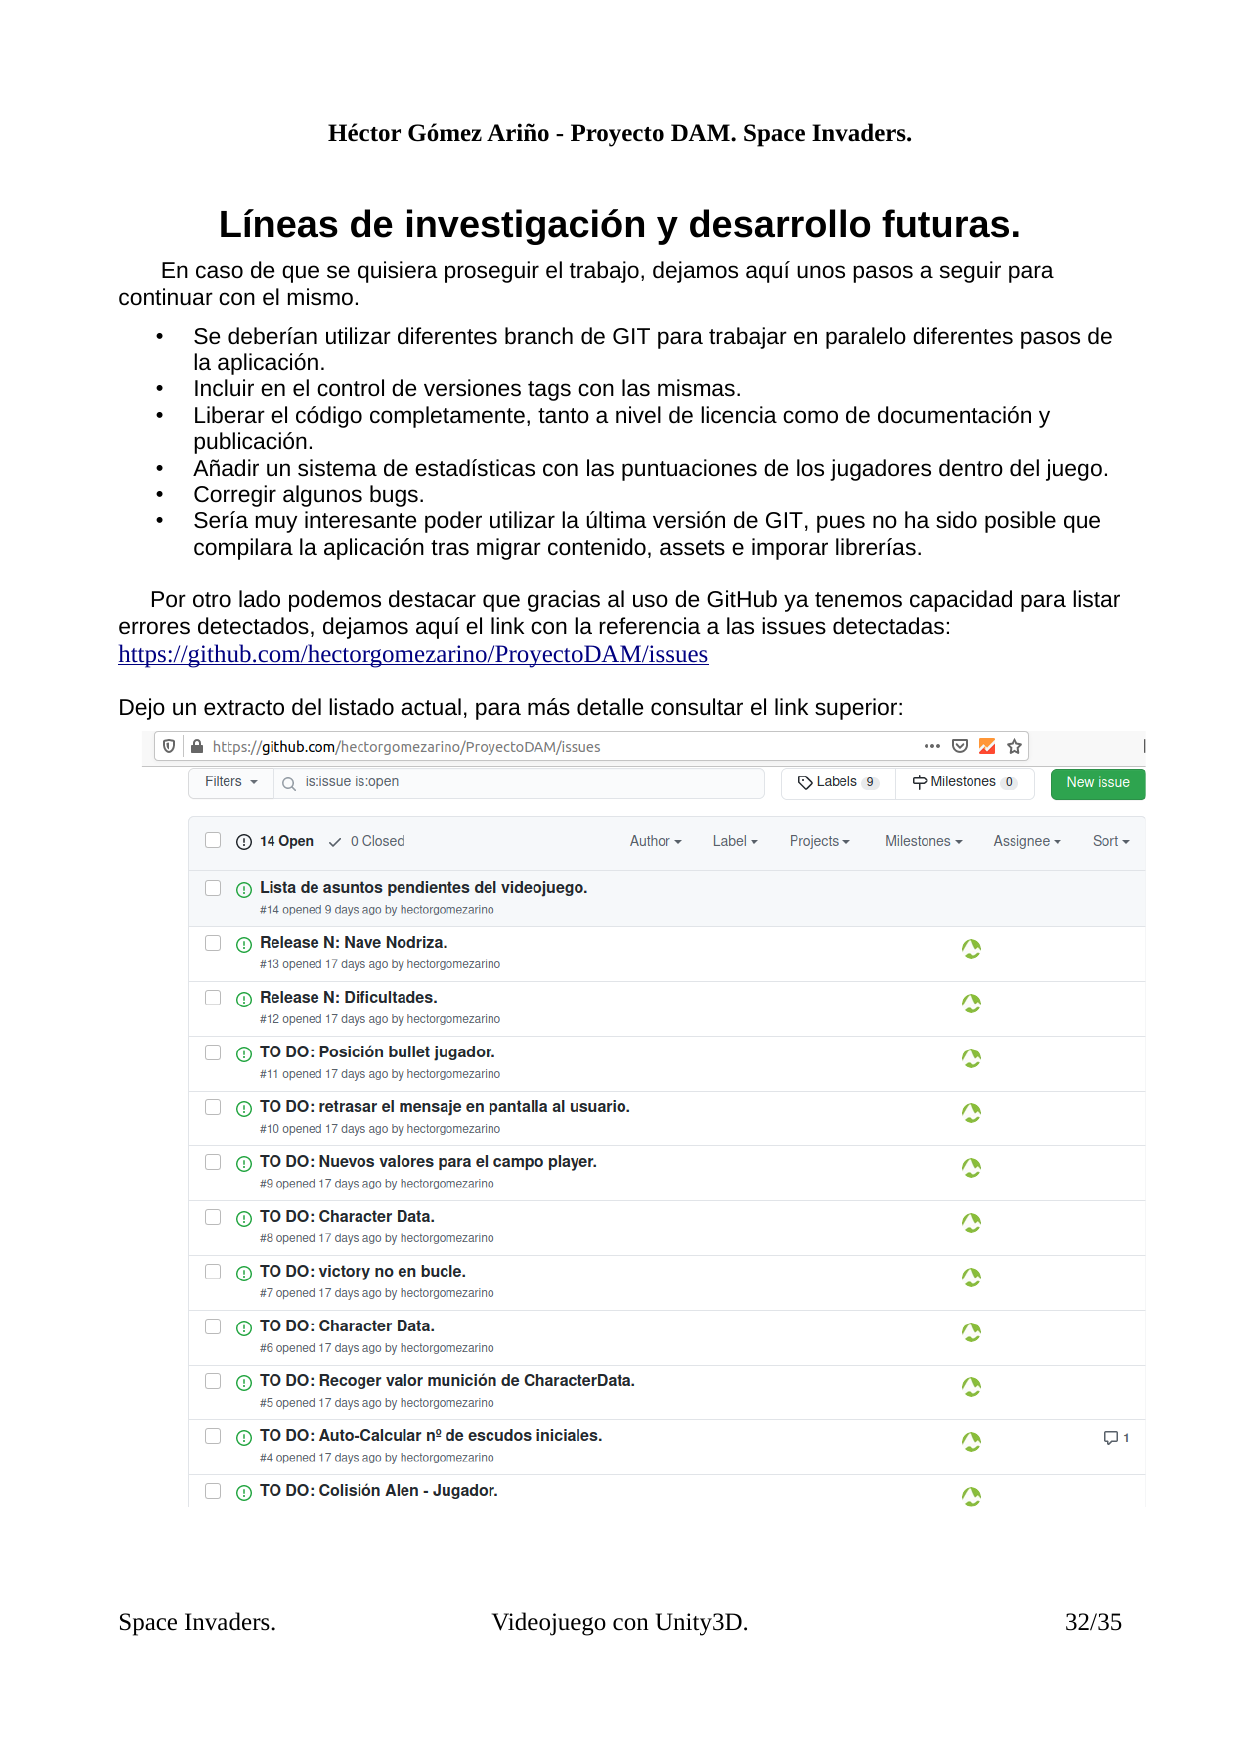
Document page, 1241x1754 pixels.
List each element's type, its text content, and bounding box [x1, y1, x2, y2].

list Se deberían utilizar diferentes branch de GIT para trabajar en paralelo diferentes pasos de la aplicación. [156, 323, 1122, 375]
picture [141, 731, 1146, 1507]
list Añadir un sistema de estadísticas con las puntuaciones de los jugadores dentro del juego. [156, 454, 1122, 481]
text Dejo un extracto del listado actual, para más detalle consultar el link superior: [118, 694, 1122, 720]
text Por otro lado podemos destacar que gracias al uso de GitHub ya tenemos capacidad para listar errores detectados, dejamos aquí el link con la referencia a las issues detectadas: https://github.com/hectorgomezarino/ProyectoDAM/issues [118, 586, 1122, 668]
list Liberar el código completamente, tanto a nivel de licencia como de documentación y publicación. [156, 402, 1122, 454]
text En caso de que se quisiera proseguir el trabajo, dejamos aquí unos pasos a seguir para continuar con el mismo. [118, 257, 1122, 310]
list Incluir en el control de versiones tags con las mismas. [156, 375, 1122, 402]
list Corregir algunos bugs. [156, 481, 1122, 507]
subtitle Líneas de investigación y desarrollo futuras. [118, 201, 1122, 245]
list Sería muy interesante poder utilizar la última versión de GIT, pues no ha sido posible que compilara la aplicación tras migrar contenido, assets e imporar librerías. [156, 507, 1122, 560]
